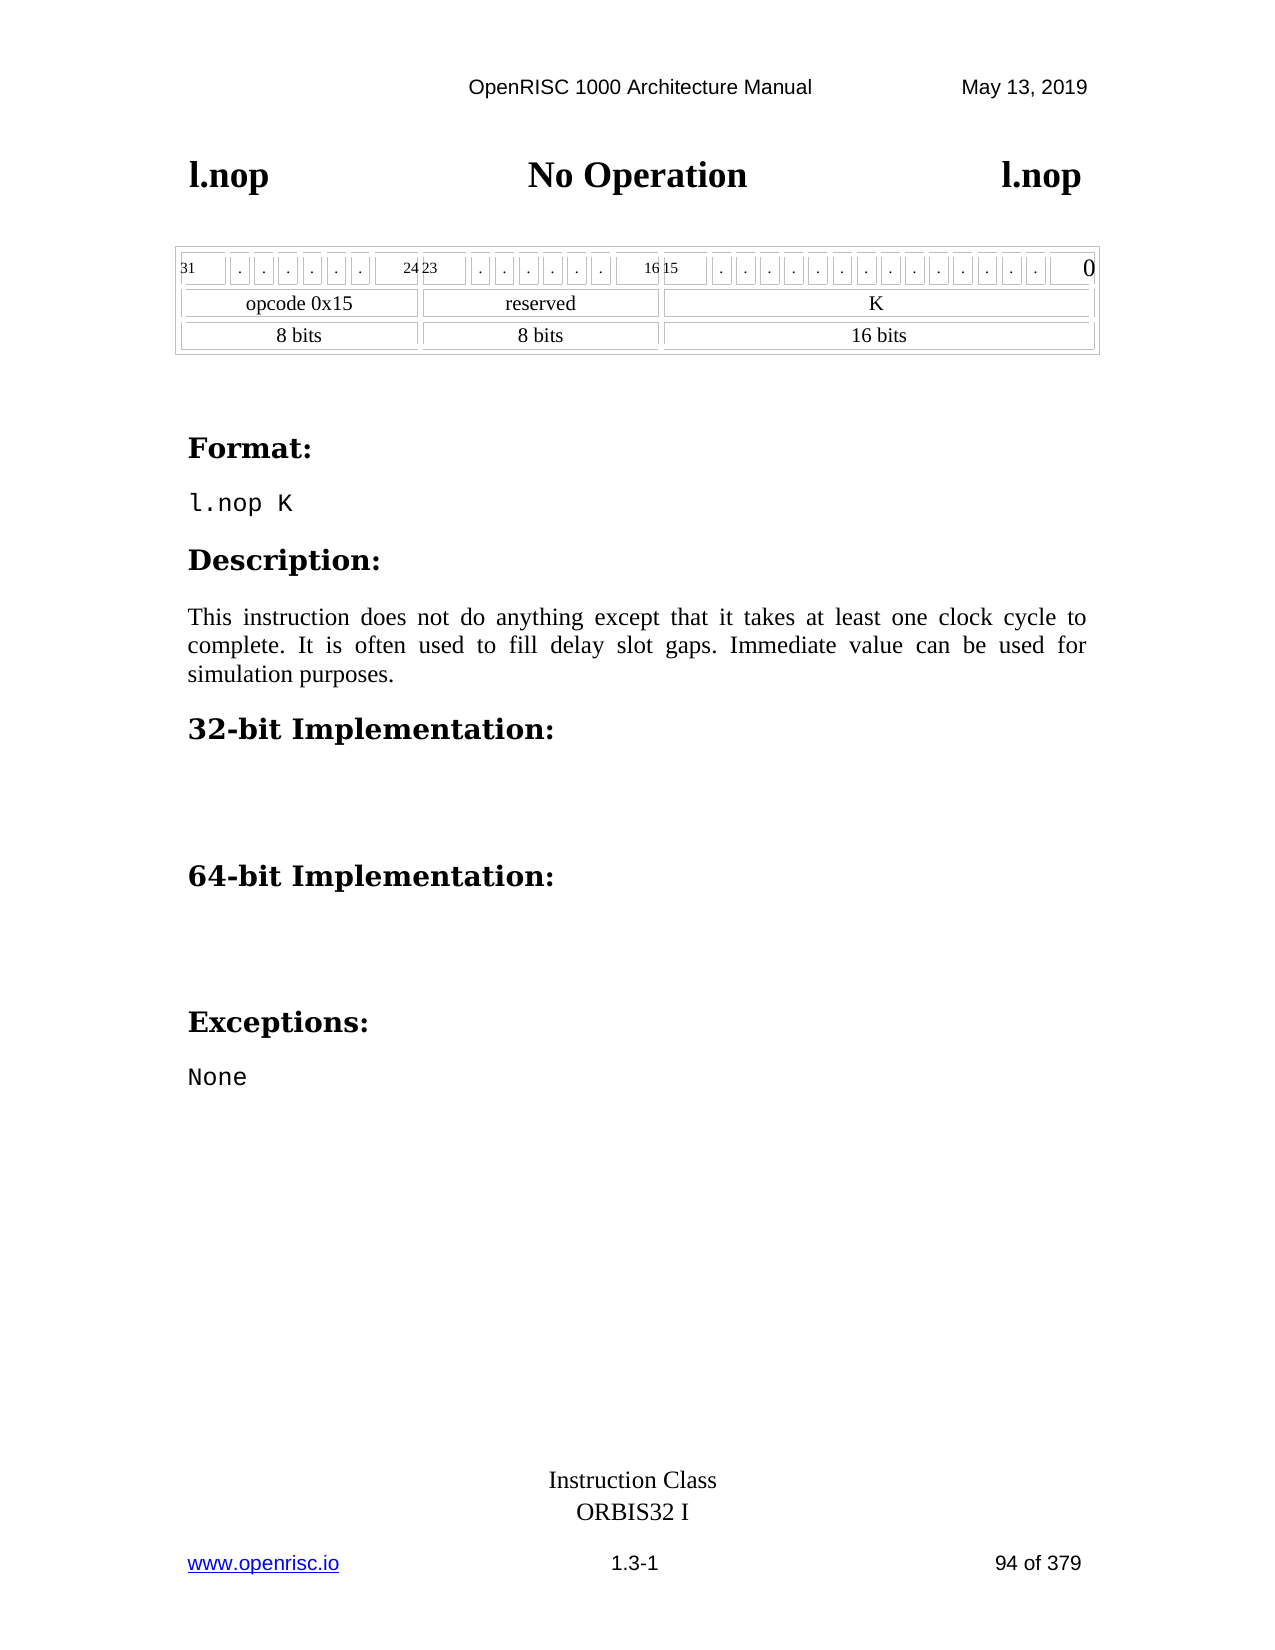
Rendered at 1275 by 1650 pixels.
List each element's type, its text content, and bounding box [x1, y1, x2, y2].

text Format: [187, 432, 1087, 465]
text 32-bit Implementation: [187, 713, 1087, 746]
text 64-bit Implementation: [187, 859, 1087, 893]
text Exceptions: [187, 1006, 1087, 1039]
text l.nop K [187, 490, 1087, 518]
text Description: [187, 543, 1087, 577]
text This instruction does not do anything except that it takes at least one clock cycle to complete. It is often used to fill delay slot gaps. Immediate value can be used for simulation purposes. [187, 602, 1087, 688]
text None [187, 1064, 1087, 1093]
